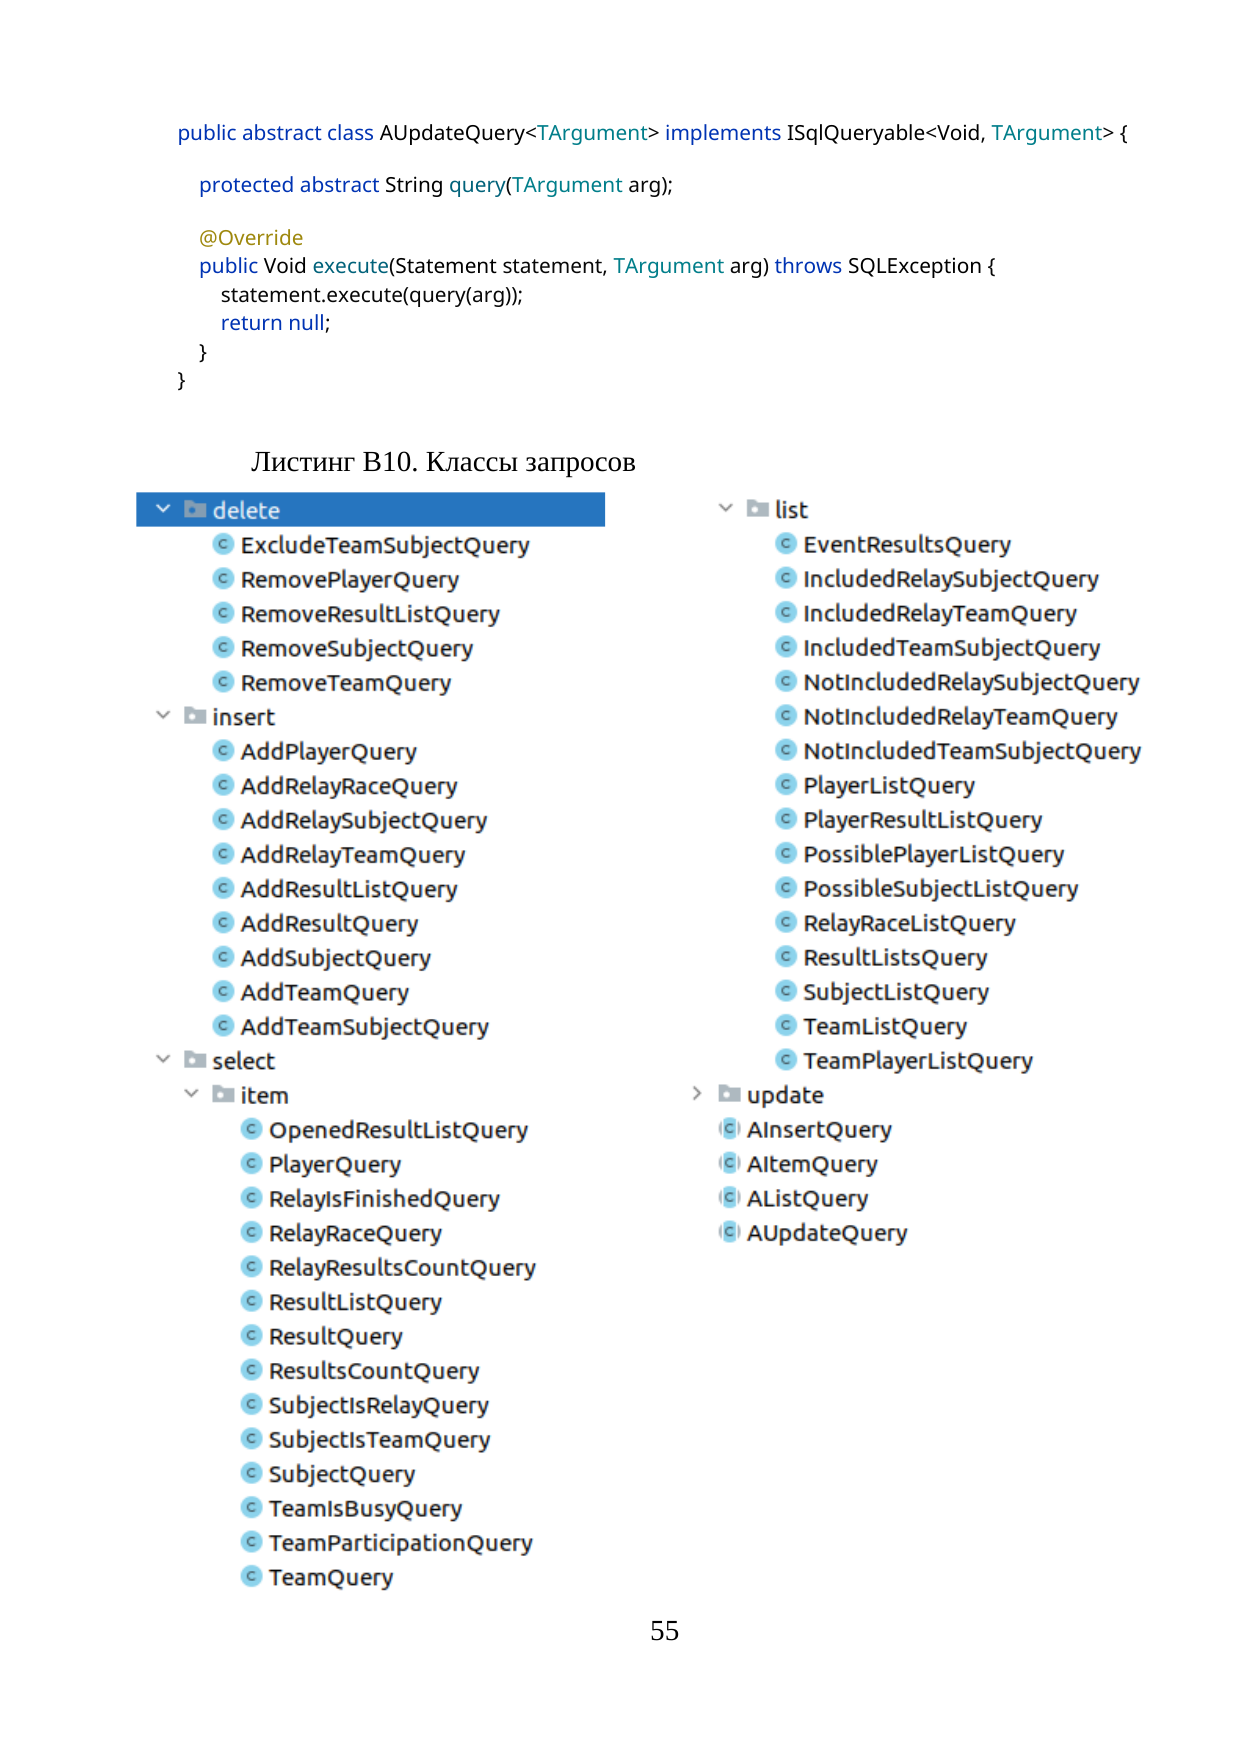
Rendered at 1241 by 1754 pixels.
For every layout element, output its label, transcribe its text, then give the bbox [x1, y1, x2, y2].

picture [672, 496, 1180, 1249]
list Листинг B10. Классы запросов [177, 444, 1152, 478]
picture [136, 491, 605, 1595]
text public abstract class AUpdateQuery<TArgument> implements ISqlQueryable<Void, TArgument> { protected abstract String query(TArgument arg); @Override public Void execute(Statement statement, TArgument arg) throws SQLException { statement.execute(query(arg)); return null; } } [177, 118, 1152, 394]
